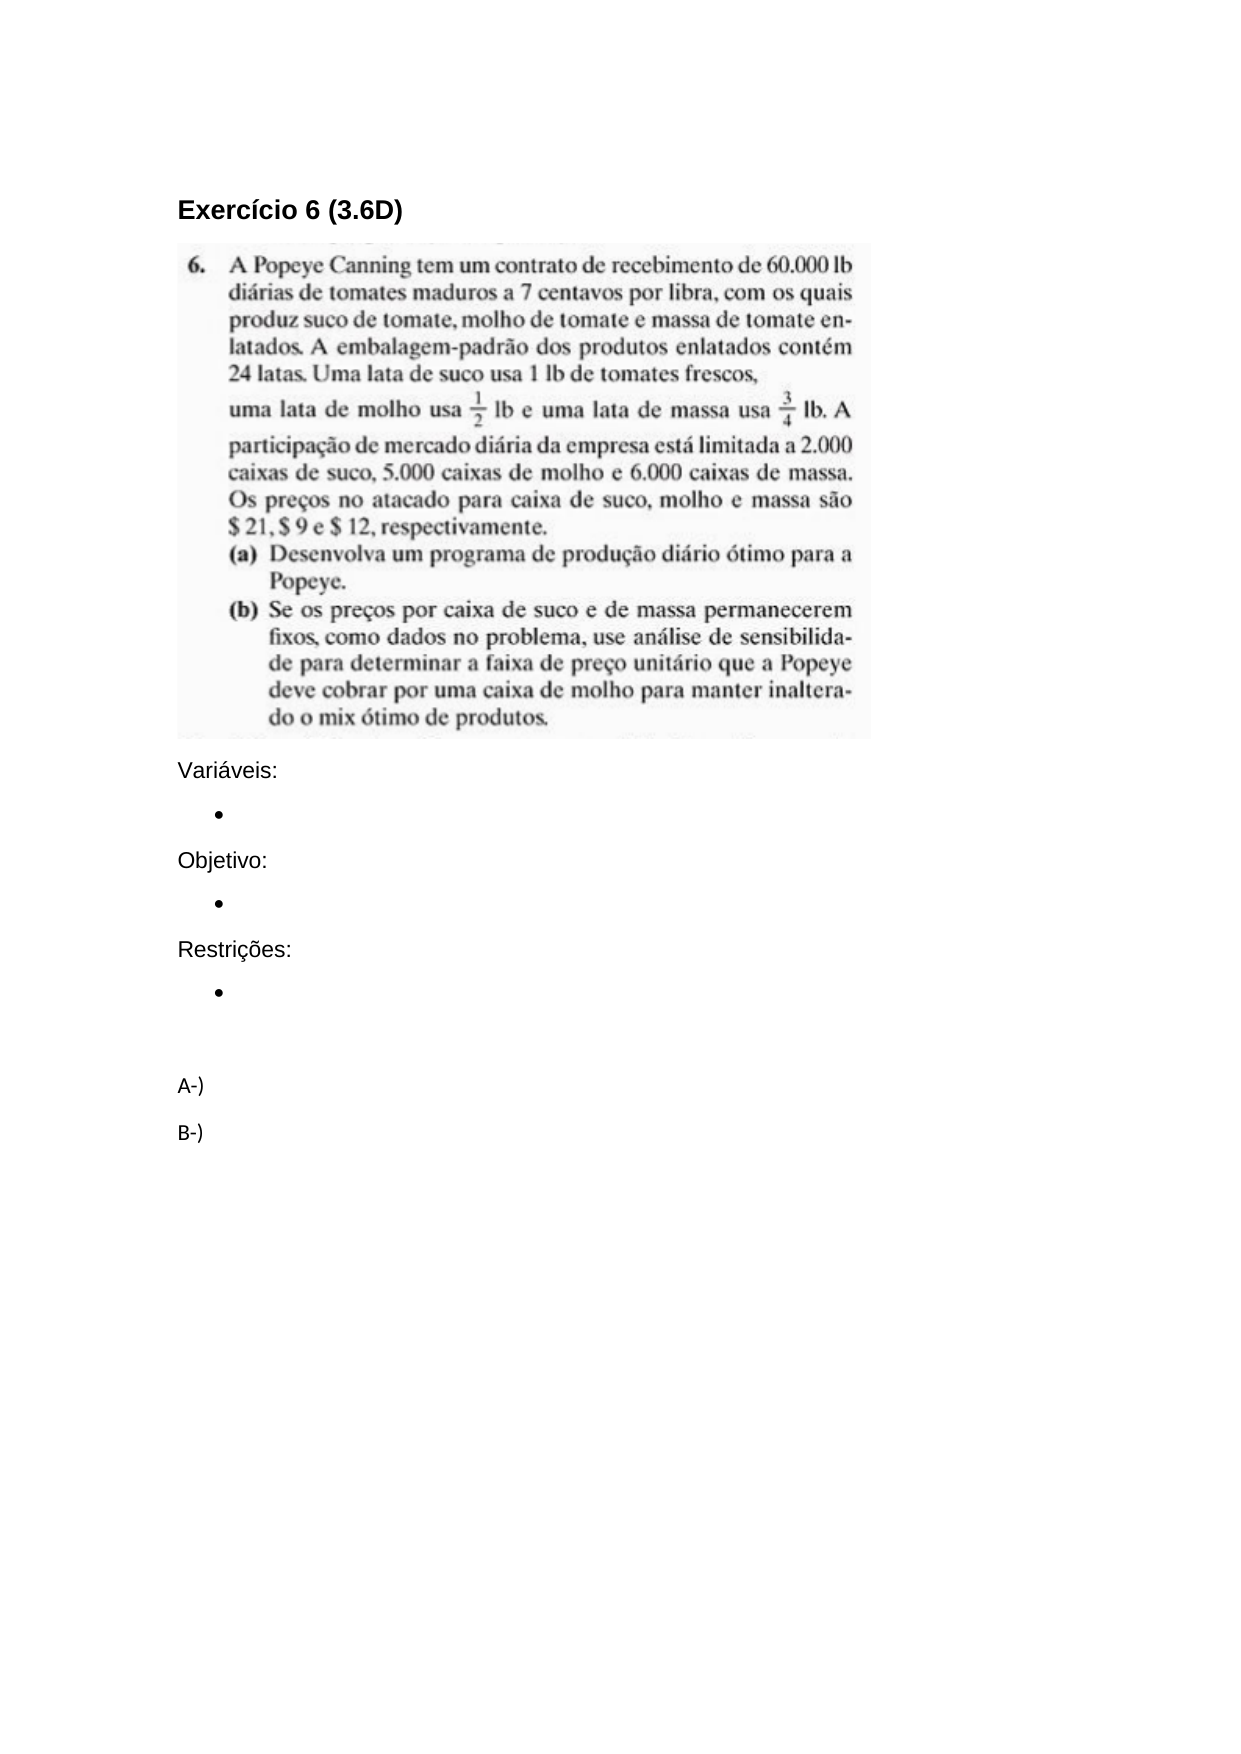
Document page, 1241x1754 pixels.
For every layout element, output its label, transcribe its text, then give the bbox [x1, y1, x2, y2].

text A-) [177, 1071, 1063, 1099]
text Restrições: [177, 936, 1063, 962]
text Objetivo: [177, 847, 1063, 873]
text Variáveis: [177, 757, 1063, 784]
text B-) [177, 1118, 1063, 1146]
text Exercício 6 (3.6D) [177, 194, 1063, 225]
